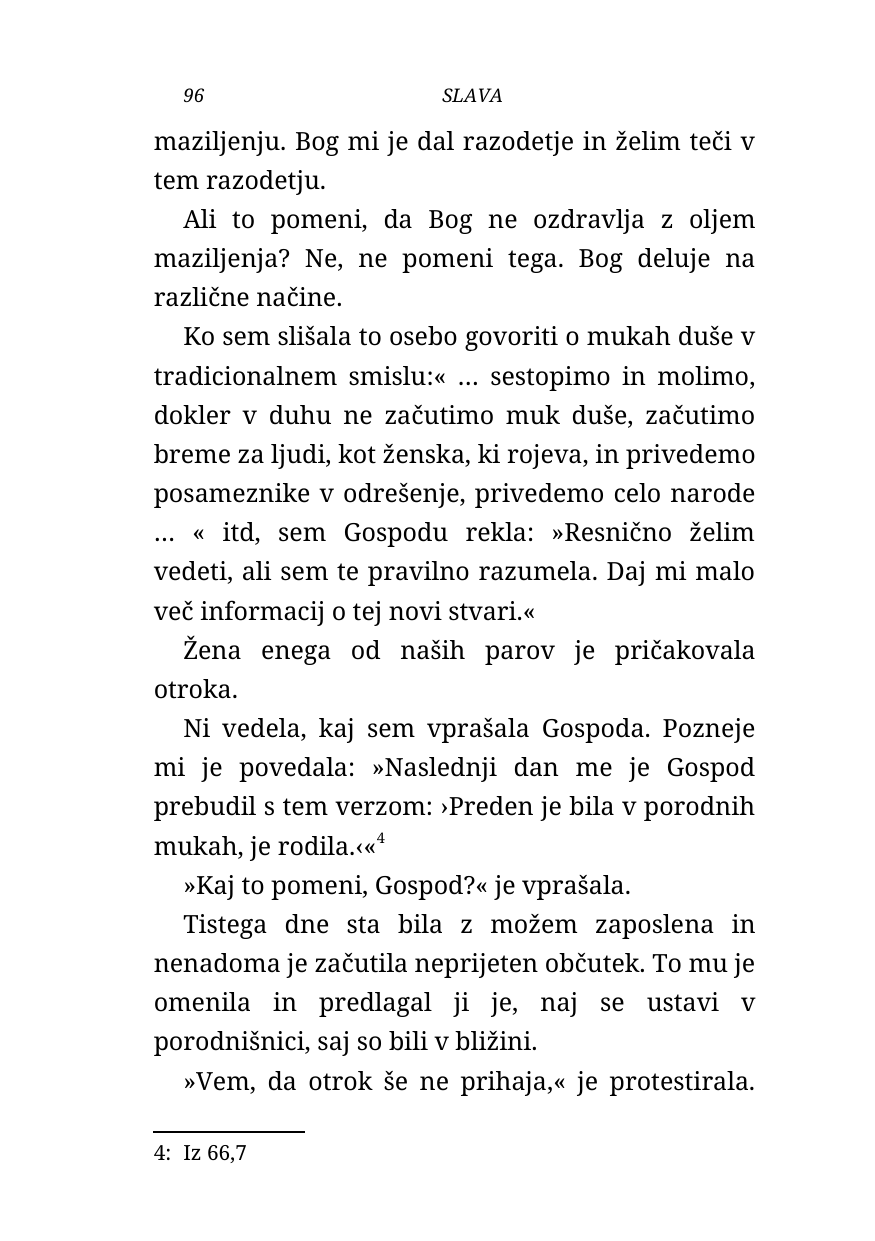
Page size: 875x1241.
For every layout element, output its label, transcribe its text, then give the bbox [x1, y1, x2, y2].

text maziljenju. Bog mi je dal razodetje in želim teči v tem razodetju. [153, 123, 756, 196]
text Ni vedela, kaj sem vprašala Gospoda. Pozneje mi je povedala: »Naslednji dan me je Gospod prebudil s tem verzom: ›Preden je bila v porodnih mukah, je rodila.‹« [153, 711, 756, 862]
text Ko sem slišala to osebo govoriti o mukah duše v tradicionalnem smislu:« … sestopimo in molimo, dokler v duhu ne začutimo muk duše, začutimo breme za ljudi, kot ženska, ki rojeva, in privedemo posameznike v odrešenje, privedemo celo narode … « itd, sem Gospodu rekla: »Resnično želim vedeti, ali sem te pravilno razumela. Daj mi malo več informacij o tej novi stvari.« [153, 319, 756, 627]
text »Vem, da otrok še ne prihaja,« je protestirala. [153, 1063, 756, 1097]
text Tistega dne sta bila z možem zaposlena in nenadoma je začutila neprijeten občutek. To mu je omenila in predlagal ji je, naj se ustavi v porodnišnici, saj so bili v bližini. [153, 907, 756, 1058]
text »Kaj to pomeni, Gospod?« je vprašala. [153, 867, 756, 901]
text Ali to pomeni, da Bog ne ozdravlja z oljem maziljenja? Ne, ne pomeni tega. Bog deluje na različne načine. [153, 202, 756, 314]
text Žena enega od naših parov je pričakovala otroka. [153, 632, 756, 706]
text Iz 66,7 [153, 1138, 756, 1166]
